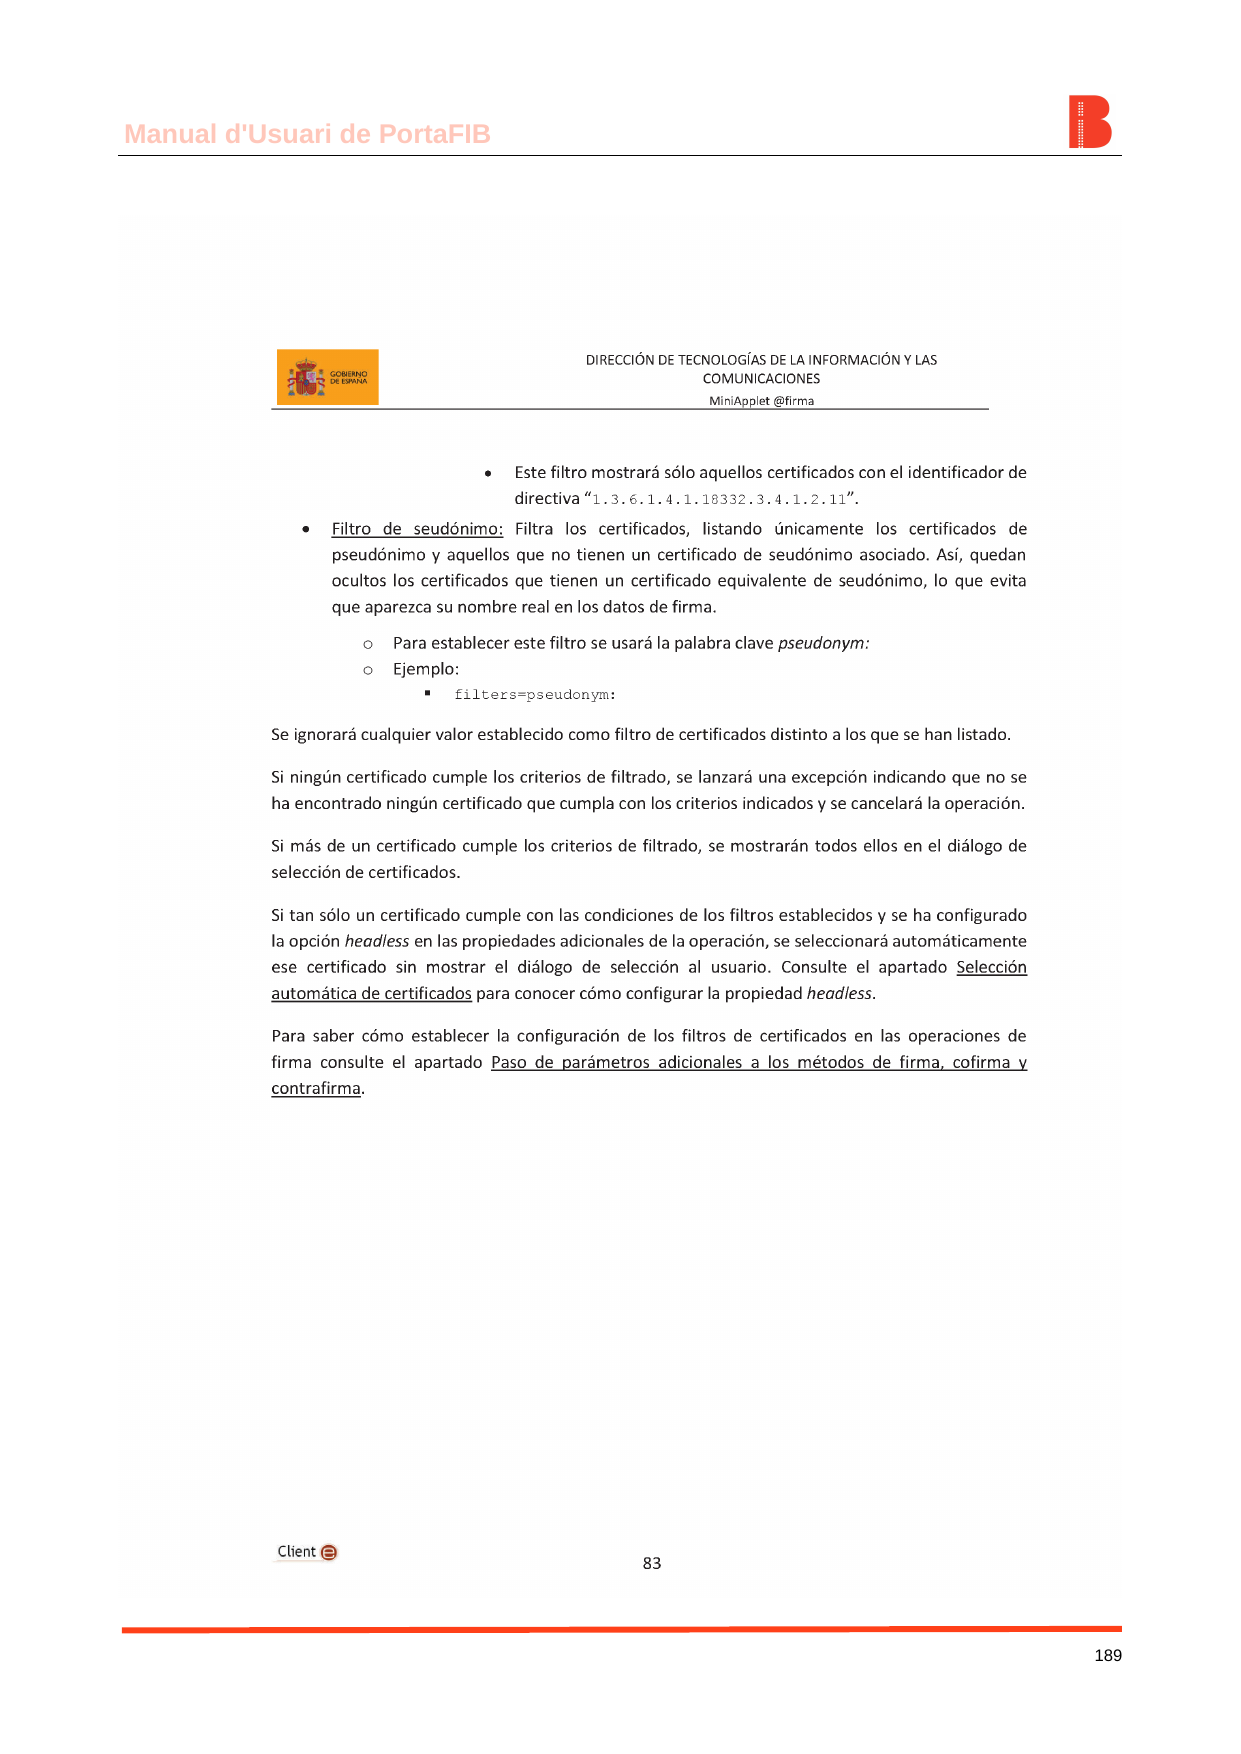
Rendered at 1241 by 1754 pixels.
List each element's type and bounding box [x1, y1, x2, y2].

picture [118, 215, 1123, 1598]
picture [1063, 94, 1117, 150]
